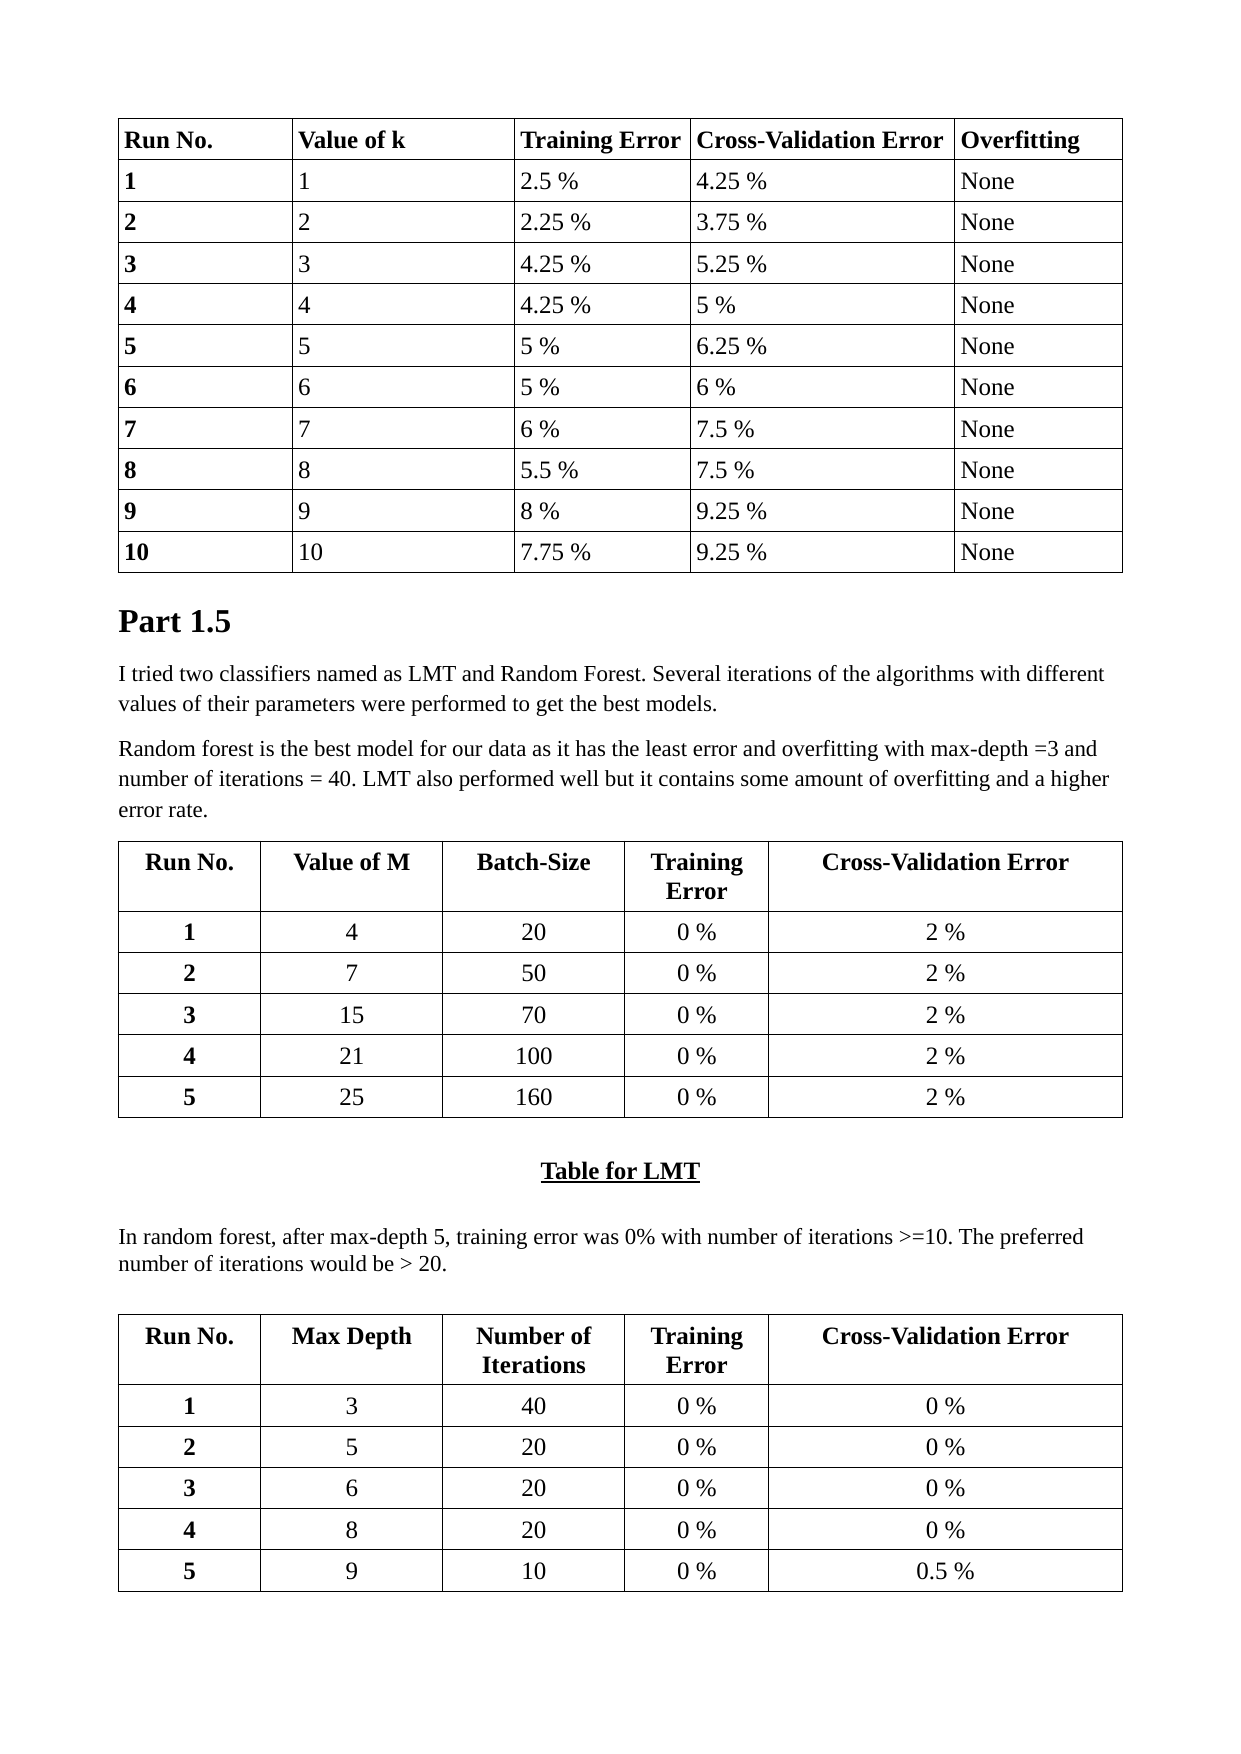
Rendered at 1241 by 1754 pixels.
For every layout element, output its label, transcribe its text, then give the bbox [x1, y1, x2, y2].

table_cell None [955, 202, 1122, 242]
table_cell 3 [293, 243, 514, 283]
table_cell 21 [261, 1035, 442, 1076]
table_cell 3.75 % [691, 202, 954, 242]
table_header Cross-Validation Error [769, 1315, 1122, 1384]
table_cell 0 % [625, 994, 768, 1034]
table_cell 6 % [515, 408, 690, 448]
table_cell 70 [443, 994, 624, 1034]
table_cell 2 % [769, 1077, 1122, 1117]
table_cell 0 % [625, 1427, 768, 1467]
table_cell 6 [293, 367, 514, 407]
table_cell 5 [119, 325, 292, 366]
table_cell 5 [261, 1427, 442, 1467]
table_cell 8 [119, 449, 292, 489]
table_cell 4 [261, 912, 442, 952]
table_header Training Error [625, 1315, 768, 1384]
table_cell None [955, 325, 1122, 366]
table_cell 5 % [515, 367, 690, 407]
table_cell 9 [261, 1550, 442, 1591]
table_cell 5.5 % [515, 449, 690, 489]
text I tried two classifiers named as LMT and Random Forest. Several iterations of the algorithms with different values of their parameters were performed to get the best models. [118, 660, 1122, 717]
table_cell 20 [443, 912, 624, 952]
table_cell 1 [119, 160, 292, 201]
table_cell 5 % [691, 284, 954, 324]
table_cell 2.5 % [515, 160, 690, 201]
table_cell 5.25 % [691, 243, 954, 283]
table_cell 0 % [769, 1385, 1122, 1426]
table_cell 0 % [625, 1035, 768, 1076]
table_cell 3 [261, 1385, 442, 1426]
table_cell None [955, 243, 1122, 283]
table_cell None [955, 532, 1122, 572]
table_cell 0 % [625, 1509, 768, 1549]
table_cell 100 [443, 1035, 624, 1076]
table_cell 4 [119, 1509, 260, 1549]
table_cell 0 % [625, 1077, 768, 1117]
text Table for LMT [118, 1156, 1122, 1185]
table_cell None [955, 284, 1122, 324]
table_cell None [955, 449, 1122, 489]
table_header Cross-Validation Error [691, 119, 954, 159]
table_cell 2 % [769, 1035, 1122, 1076]
table_cell 0.5 % [769, 1550, 1122, 1591]
table_cell 5 [293, 325, 514, 366]
table_cell 7 [119, 408, 292, 448]
text Random forest is the best model for our data as it has the least error and overfitting with max-depth =3 and number of iterations = 40. LMT also performed well but it contains some amount of overfitting and a higher error rate. [118, 735, 1122, 822]
table_cell 6 % [691, 367, 954, 407]
table_cell 10 [119, 532, 292, 572]
table_cell 50 [443, 953, 624, 993]
table_cell 2 [119, 202, 292, 242]
table_header Run No. [119, 119, 292, 159]
table_cell 0 % [625, 1385, 768, 1426]
table_cell 1 [119, 912, 260, 952]
table_cell 6 [119, 367, 292, 407]
table_cell 0 % [625, 953, 768, 993]
table_cell 15 [261, 994, 442, 1034]
table_cell 6.25 % [691, 325, 954, 366]
table_cell 9 [119, 490, 292, 531]
table_cell 3 [119, 1468, 260, 1508]
table_cell 1 [293, 160, 514, 201]
table_cell 3 [119, 243, 292, 283]
table_cell 4.25 % [515, 284, 690, 324]
table_header Cross-Validation Error [769, 842, 1122, 911]
table_cell 6 [261, 1468, 442, 1508]
text Part 1.5 [118, 602, 1122, 640]
table_cell 5 % [515, 325, 690, 366]
table_cell 2 [119, 953, 260, 993]
table_cell 2 % [769, 953, 1122, 993]
table_cell None [955, 367, 1122, 407]
table_header Number of Iterations [443, 1315, 624, 1384]
table_cell 10 [293, 532, 514, 572]
table_header Training Error [625, 842, 768, 911]
table_cell 9.25 % [691, 532, 954, 572]
table_cell 2 % [769, 994, 1122, 1034]
table_cell 8 % [515, 490, 690, 531]
table_header Overfitting [955, 119, 1122, 159]
table_cell 3 [119, 994, 260, 1034]
table_cell 4 [293, 284, 514, 324]
text In random forest, after max-depth 5, training error was 0% with number of iterations >=10. The preferred number of iterations would be > 20. [118, 1223, 1122, 1276]
table_header Max Depth [261, 1315, 442, 1384]
table_header Value of k [293, 119, 514, 159]
table_cell 1 [119, 1385, 260, 1426]
table_cell 0 % [769, 1509, 1122, 1549]
table_header Run No. [119, 1315, 260, 1384]
table_cell 40 [443, 1385, 624, 1426]
table_cell 2 [119, 1427, 260, 1467]
table_cell 0 % [625, 912, 768, 952]
table_cell 9 [293, 490, 514, 531]
table_cell 20 [443, 1427, 624, 1467]
table_header Training Error [515, 119, 690, 159]
table_header Run No. [119, 842, 260, 911]
table_cell 7 [261, 953, 442, 993]
table_cell 25 [261, 1077, 442, 1117]
table_cell 0 % [625, 1468, 768, 1508]
table_cell 7 [293, 408, 514, 448]
table_cell 0 % [769, 1468, 1122, 1508]
table_cell 2 % [769, 912, 1122, 952]
table_header Value of M [261, 842, 442, 911]
table_cell 0 % [625, 1550, 768, 1591]
table_cell 4.25 % [515, 243, 690, 283]
table_cell 5 [119, 1077, 260, 1117]
table_cell 4.25 % [691, 160, 954, 201]
table_cell 8 [261, 1509, 442, 1549]
table_cell 10 [443, 1550, 624, 1591]
table_cell 2.25 % [515, 202, 690, 242]
table_cell 0 % [769, 1427, 1122, 1467]
table_cell 7.75 % [515, 532, 690, 572]
table_cell 2 [293, 202, 514, 242]
table_cell 160 [443, 1077, 624, 1117]
table_cell 7.5 % [691, 449, 954, 489]
table_cell None [955, 490, 1122, 531]
table_cell 4 [119, 284, 292, 324]
table_cell None [955, 160, 1122, 201]
table_cell 4 [119, 1035, 260, 1076]
table_cell 9.25 % [691, 490, 954, 531]
table_cell 20 [443, 1509, 624, 1549]
table_cell 20 [443, 1468, 624, 1508]
table_cell 8 [293, 449, 514, 489]
table_cell 7.5 % [691, 408, 954, 448]
table_cell 5 [119, 1550, 260, 1591]
table_cell None [955, 408, 1122, 448]
table_header Batch-Size [443, 842, 624, 911]
